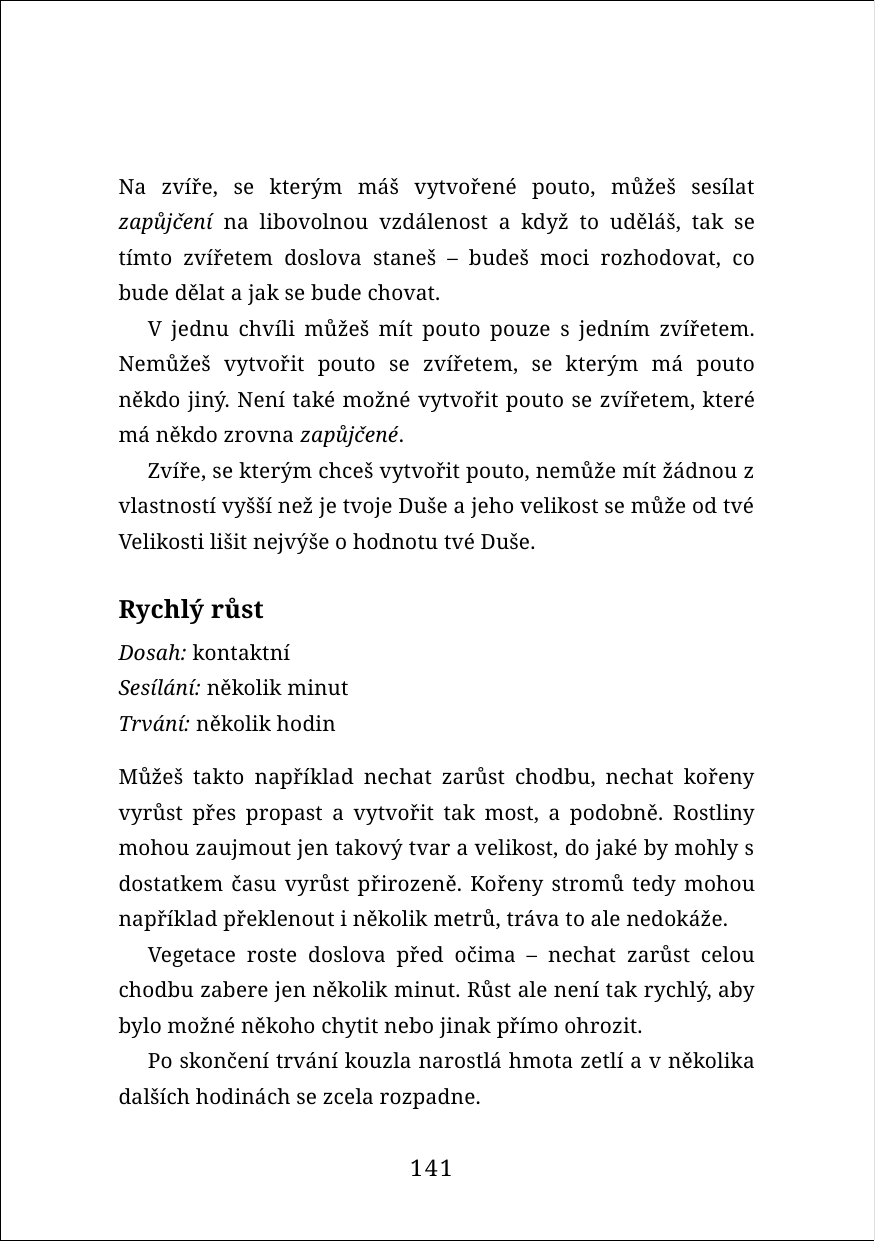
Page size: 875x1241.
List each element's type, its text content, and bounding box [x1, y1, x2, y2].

text Na zvíře, se kterým máš vytvořené pouto, můžeš sesílat zapůjčení na libovolnou vzdálenost a když to uděláš, tak se tímto zvířetem doslova staneš – budeš moci rozhodovat, co bude dělat a jak se bude chovat. V jednu chvíli můžeš mít pouto pouze s jedním zvířetem. Nemůžeš vytvořit pouto se zvířetem, se kterým má pouto někdo jiný. Není také možné vytvořit pouto se zvířetem, které má někdo zrovna zapůjčené. Zvíře, se kterým chceš vytvořit pouto, nemůže mít žádnou z vlastností vyšší než je tvoje Duše a jeho velikost se může od tvé Velikosti lišit nejvýše o hodnotu tvé Duše. [118, 172, 756, 555]
text Můžeš takto například nechat zarůst chodbu, nechat kořeny vyrůst přes propast a vytvořit tak most, a podobně. Rostliny mohou zaujmout jen takový tvar a velikost, do jaké by mohly s dostatkem času vyrůst přirozeně. Kořeny stromů tedy mohou například překlenout i několik metrů, tráva to ale nedokáže. Vegetace roste doslova před očima – nechat zarůst celou chodbu zabere jen několik minut. Růst ale není tak rychlý, aby bylo možné někoho chytit nebo jinak přímo ohrozit. Po skončení trvání kouzla narostlá hmota zetlí a v několika dalších hodinách se zcela rozpadne. [118, 762, 756, 1110]
text Dosah: kontaktní Sesílání: několik minut Trvání: několik hodin [118, 638, 756, 737]
subtitle Rychlý růst [118, 592, 756, 626]
